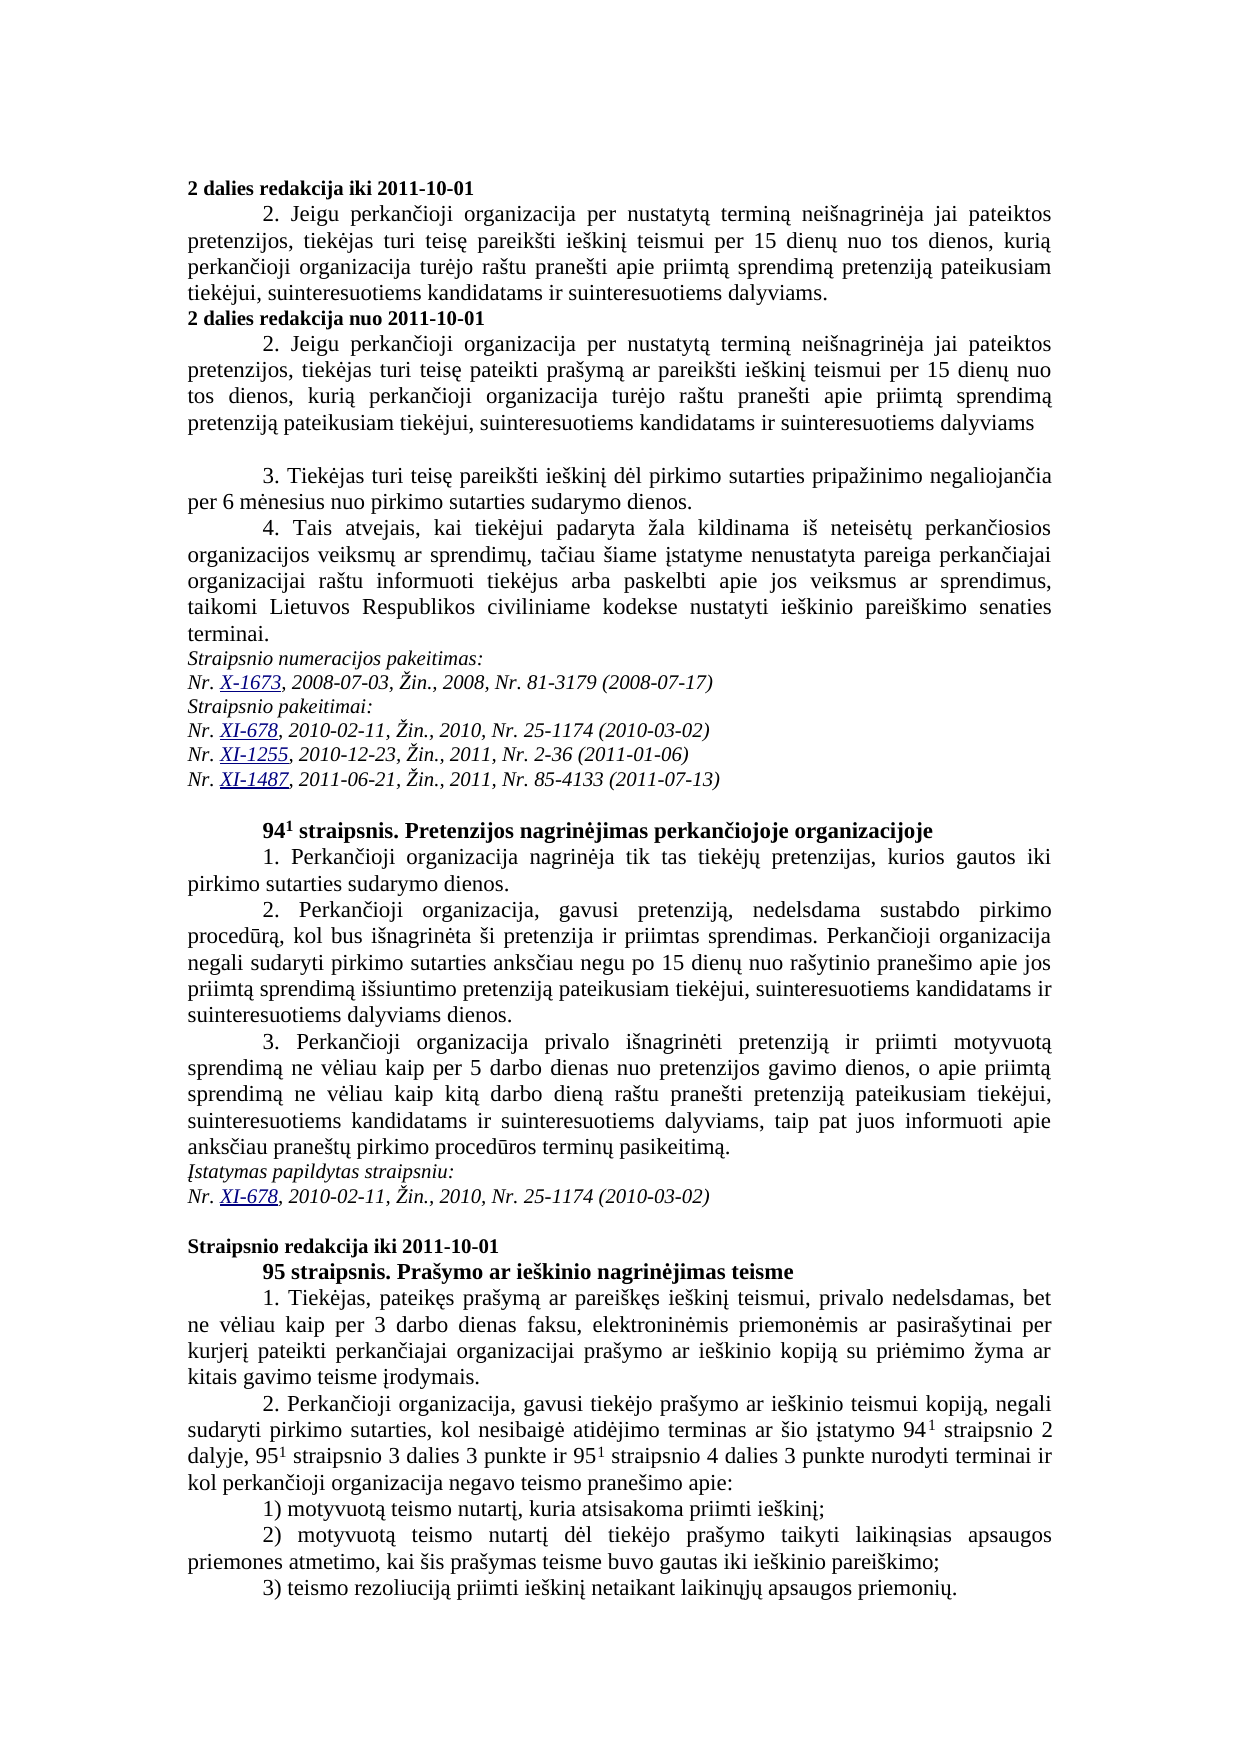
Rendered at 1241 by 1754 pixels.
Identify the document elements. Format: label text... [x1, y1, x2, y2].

text Straipsnio numeracijos pakeitimas: [187, 646, 1053, 670]
text Nr. XI-678, 2010-02-11, Žin., 2010, Nr. 25-1174 (2010-03-02) [187, 718, 1053, 742]
text 1. Perkančioji organizacija nagrinėja tik tas tiekėjų pretenzijas, kurios gautos iki pirkimo sutarties sudarymo dienos. [187, 843, 1053, 896]
text 2. Jeigu perkančioji organizacija per nustatytą terminą neišnagrinėja jai pateiktos pretenzijos, tiekėjas turi teisę pareikšti ieškinį teismui per 15 dienų nuo tos dienos, kurią perkančioji organizacija turėjo raštu pranešti apie priimtą sprendimą pretenziją pateikusiam tiekėjui, suinteresuotiems kandidatams ir suinteresuotiems dalyviams. [187, 200, 1053, 306]
text 2. Perkančioji organizacija, gavusi tiekėjo prašymo ar ieškinio teismui kopiją, negali sudaryti pirkimo sutarties, kol nesibaigė atidėjimo terminas ar šio įstatymo 941 straipsnio 2 dalyje, 951 straipsnio 3 dalies 3 punkte ir 951 straipsnio 4 dalies 3 punkte nurodyti terminai ir kol perkančioji organizacija negavo teismo pranešimo apie: [187, 1390, 1053, 1495]
text 2) motyvuotą teismo nutartį dėl tiekėjo prašymo taikyti laikinąsias apsaugos priemones atmetimo, kai šis prašymas teisme buvo gautas iki ieškinio pareiškimo; [187, 1522, 1053, 1574]
text Nr. XI-1255, 2010-12-23, Žin., 2011, Nr. 2-36 (2011-01-06) [187, 742, 1053, 766]
text 3. Perkančioji organizacija privalo išnagrinėti pretenziją ir priimti motyvuotą sprendimą ne vėliau kaip per 5 darbo dienas nuo pretenzijos gavimo dienos, o apie priimtą sprendimą ne vėliau kaip kitą darbo dieną raštu pranešti pretenziją pateikusiam tiekėjui, suinteresuotiems kandidatams ir suinteresuotiems dalyviams, taip pat juos informuoti apie anksčiau praneštų pirkimo procedūros terminų pasikeitimą. [187, 1028, 1053, 1159]
text Nr. X-1673, 2008-07-03, Žin., 2008, Nr. 81-3179 (2008-07-17) [187, 670, 1053, 694]
text Straipsnio pakeitimai: [187, 694, 1053, 718]
text Įstatymas papildytas straipsniu: [187, 1159, 1053, 1183]
text 2 dalies redakcija iki 2011-10-01 [187, 176, 1053, 200]
list 941 straipsnis. Pretenzijos nagrinėjimas perkančiojoje organizacijoje [187, 817, 1053, 843]
text 95 straipsnis. Prašymo ar ieškinio nagrinėjimas teisme [187, 1258, 1053, 1284]
text 2. Jeigu perkančioji organizacija per nustatytą terminą neišnagrinėja jai pateiktos pretenzijos, tiekėjas turi teisę pateikti prašymą ar pareikšti ieškinį teismui per 15 dienų nuo tos dienos, kurią perkančioji organizacija turėjo raštu pranešti apie priimtą sprendimą pretenziją pateikusiam tiekėjui, suinteresuotiems kandidatams ir suinteresuotiems dalyviams [187, 330, 1053, 435]
text Straipsnio redakcija iki 2011-10-01 [187, 1234, 1053, 1258]
text Nr. XI-1487, 2011-06-21, Žin., 2011, Nr. 85-4133 (2011-07-13) [187, 766, 1053, 791]
text 2. Perkančioji organizacija, gavusi pretenziją, nedelsdama sustabdo pirkimo procedūrą, kol bus išnagrinėta ši pretenzija ir priimtas sprendimas. Perkančioji organizacija negali sudaryti pirkimo sutarties anksčiau negu po 15 dienų nuo rašytinio pranešimo apie jos priimtą sprendimą išsiuntimo pretenziją pateikusiam tiekėjui, suinteresuotiems kandidatams ir suinteresuotiems dalyviams dienos. [187, 896, 1053, 1028]
text 3) teismo rezoliuciją priimti ieškinį netaikant laikinųjų apsaugos priemonių. [187, 1574, 1053, 1601]
list 3. Tiekėjas turi teisę pareikšti ieškinį dėl pirkimo sutarties pripažinimo negaliojančia per 6 mėnesius nuo pirkimo sutarties sudarymo dienos. [187, 462, 1053, 514]
text 1) motyvuotą teismo nutartį, kuria atsisakoma priimti ieškinį; [187, 1495, 1053, 1522]
text 1. Tiekėjas, pateikęs prašymą ar pareiškęs ieškinį teismui, privalo nedelsdamas, bet ne vėliau kaip per 3 darbo dienas faksu, elektroninėmis priemonėmis ar pasirašytinai per kurjerį pateikti perkančiajai organizacijai prašymo ar ieškinio kopiją su priėmimo žyma ar kitais gavimo teisme įrodymais. [187, 1284, 1053, 1390]
text 2 dalies redakcija nuo 2011-10-01 [187, 306, 1053, 330]
text Nr. XI-678, 2010-02-11, Žin., 2010, Nr. 25-1174 (2010-03-02) [187, 1183, 1053, 1208]
text 4. Tais atvejais, kai tiekėjui padaryta žala kildinama iš neteisėtų perkančiosios organizacijos veiksmų ar sprendimų, tačiau šiame įstatyme nenustatyta pareiga perkančiajai organizacijai raštu informuoti tiekėjus arba paskelbti apie jos veiksmus ar sprendimus, taikomi Lietuvos Respublikos civiliniame kodekse nustatyti ieškinio pareiškimo senaties terminai. [187, 514, 1053, 646]
